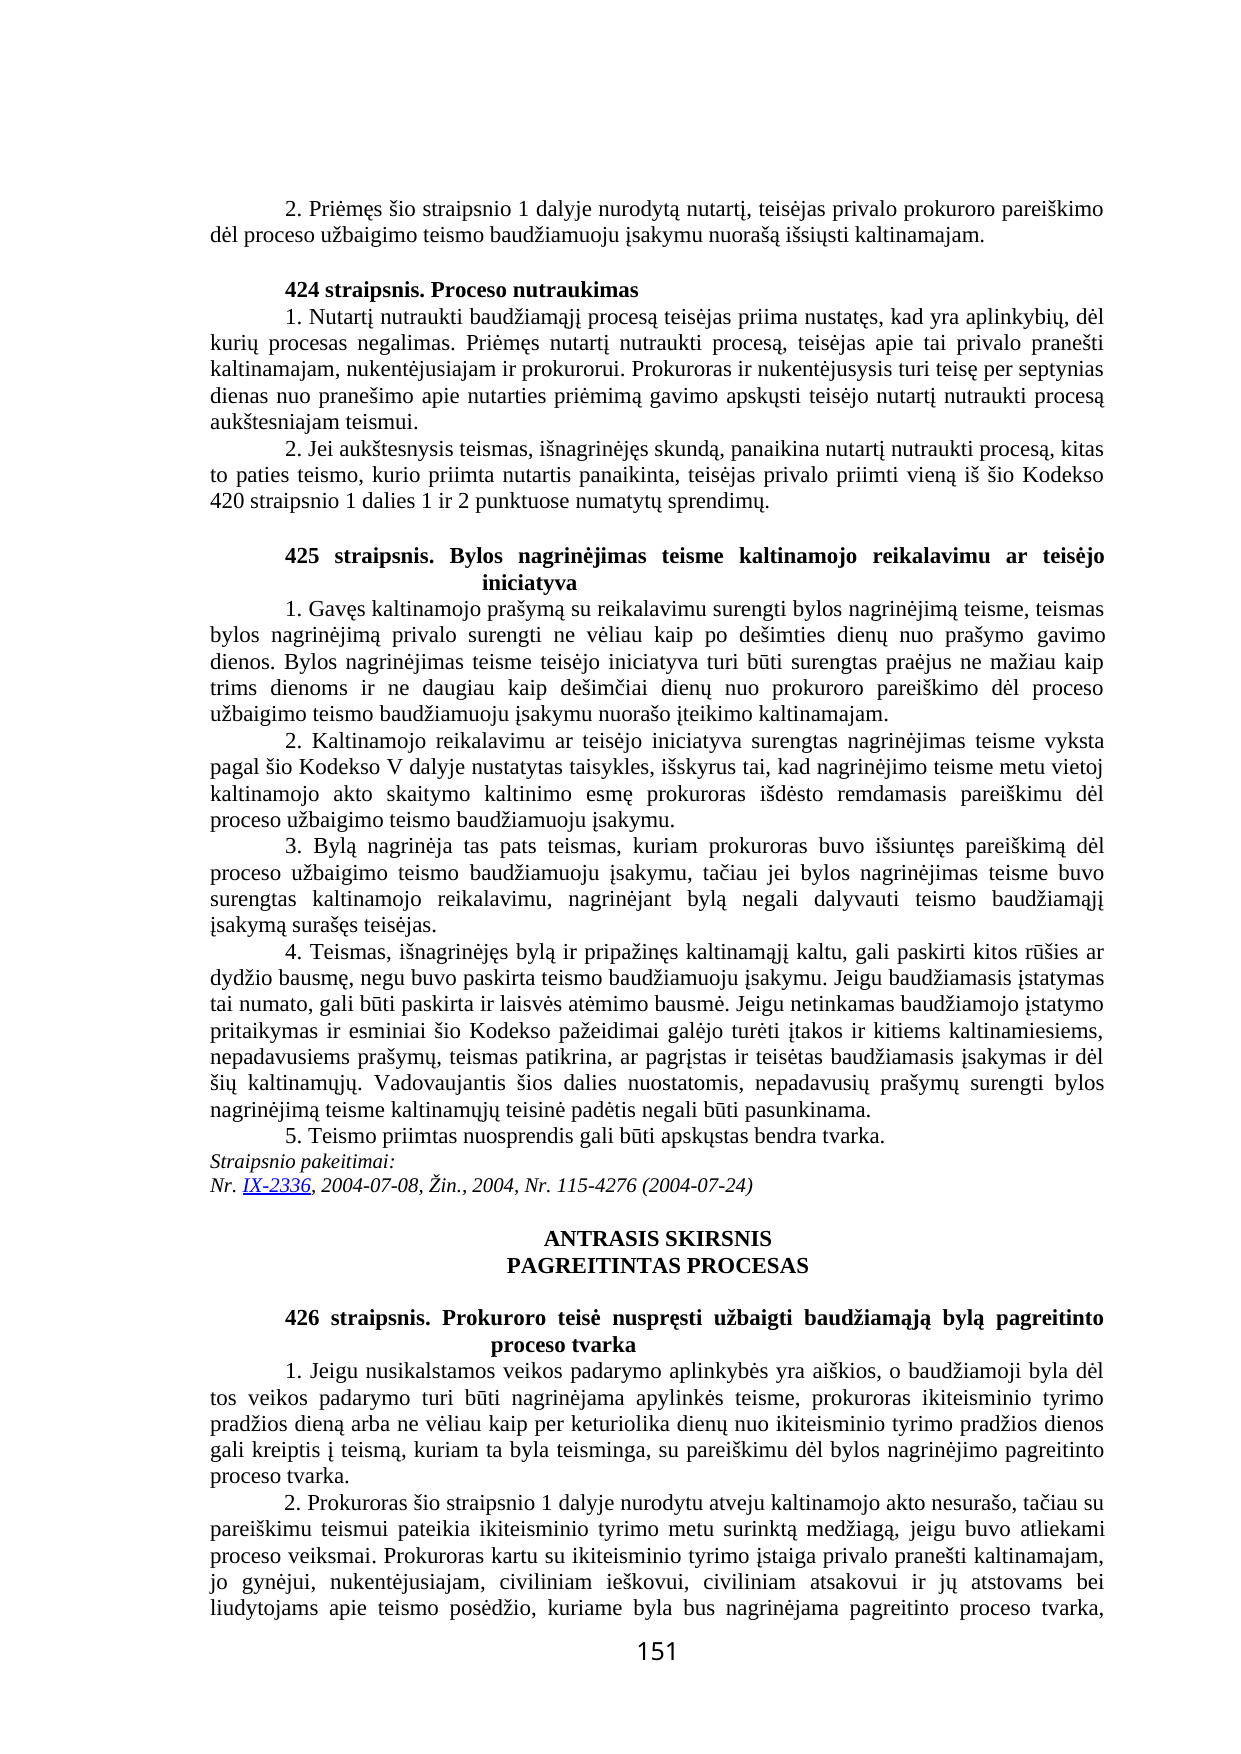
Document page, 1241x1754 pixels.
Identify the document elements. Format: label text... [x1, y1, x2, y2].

text Pagreitintas procesas [210, 1252, 1106, 1278]
text 1. Jeigu nusikalstamos veikos padarymo aplinkybės yra aiškios, o baudžiamoji byla dėl tos veikos padarymo turi būti nagrinėjama apylinkės teisme, prokuroras ikiteisminio tyrimo pradžios dieną arba ne vėliau kaip per keturiolika dienų nuo ikiteisminio tyrimo pradžios dienos gali kreiptis į teismą, kuriam ta byla teisminga, su pareiškimu dėl bylos nagrinėjimo pagreitinto proceso tvarka. [210, 1357, 1106, 1489]
text 425 straipsnis. Bylos nagrinėjimas teisme kaltinamojo reikalavimu ar teisėjo iniciatyva [285, 542, 1106, 595]
text 3. Bylą nagrinėja tas pats teismas, kuriam prokuroras buvo išsiuntęs pareiškimą dėl proceso užbaigimo teismo baudžiamuoju įsakymu, tačiau jei bylos nagrinėjimas teisme buvo surengtas kaltinamojo reikalavimu, nagrinėjant bylą negali dalyvauti teismo baudžiamąjį įsakymą surašęs teisėjas. [210, 832, 1106, 938]
text 2. Prokuroras šio straipsnio 1 dalyje nurodytu atveju kaltinamojo akto nesurašo, tačiau su pareiškimu teismui pateikia ikiteisminio tyrimo metu surinktą medžiagą, jeigu buvo atliekami proceso veiksmai. Prokuroras kartu su ikiteisminio tyrimo įstaiga privalo pranešti kaltinamajam, jo gynėjui, nukentėjusiajam, civiliniam ieškovui, civiliniam atsakovui ir jų atstovams bei liudytojams apie teismo posėdžio, kuriame byla bus nagrinėjama pagreitinto proceso tvarka, [210, 1489, 1106, 1621]
text 1. Gavęs kaltinamojo prašymą su reikalavimu surengti bylos nagrinėjimą teisme, teismas bylos nagrinėjimą privalo surengti ne vėliau kaip po dešimties dienų nuo prašymo gavimo dienos. Bylos nagrinėjimas teisme teisėjo iniciatyva turi būti surengtas praėjus ne mažiau kaip trims dienoms ir ne daugiau kaip dešimčiai dienų nuo prokuroro pareiškimo dėl proceso užbaigimo teismo baudžiamuoju įsakymu nuorašo įteikimo kaltinamajam. [210, 595, 1106, 727]
text 2. Jei aukštesnysis teismas, išnagrinėjęs skundą, panaikina nutartį nutraukti procesą, kitas to paties teismo, kurio priimta nutartis panaikinta, teisėjas privalo priimti vieną iš šio Kodekso 420 straipsnio 1 dalies 1 ir 2 punktuose numatytų sprendimų. [210, 434, 1106, 514]
text 2. Priėmęs šio straipsnio 1 dalyje nurodytą nutartį, teisėjas privalo prokuroro pareiškimo dėl proceso užbaigimo teismo baudžiamuoju įsakymu nuorašą išsiųsti kaltinamajam. [210, 195, 1106, 248]
text Straipsnio pakeitimai: [210, 1148, 1106, 1173]
text 1. Nutartį nutraukti baudžiamąjį procesą teisėjas priima nustatęs, kad yra aplinkybių, dėl kurių procesas negalimas. Priėmęs nutartį nutraukti procesą, teisėjas apie tai privalo pranešti kaltinamajam, nukentėjusiajam ir prokurorui. Prokuroras ir nukentėjusysis turi teisę per septynias dienas nuo pranešimo apie nutarties priėmimą gavimo apskųsti teisėjo nutartį nutraukti procesą aukštesniajam teismui. [210, 303, 1106, 434]
text ANTRASIS SKIRSNIS [210, 1225, 1106, 1252]
text 426 straipsnis. Prokuroro teisė nuspręsti užbaigti baudžiamąją bylą pagreitinto proceso tvarka [285, 1304, 1106, 1357]
text 424 straipsnis. Proceso nutraukimas [285, 276, 1106, 303]
text 2. Kaltinamojo reikalavimu ar teisėjo iniciatyva surengtas nagrinėjimas teisme vyksta pagal šio Kodekso V dalyje nustatytas taisykles, išskyrus tai, kad nagrinėjimo teisme metu vietoj kaltinamojo akto skaitymo kaltinimo esmę prokuroras išdėsto remdamasis pareiškimu dėl proceso užbaigimo teismo baudžiamuoju įsakymu. [210, 727, 1106, 832]
text 4. Teismas, išnagrinėjęs bylą ir pripažinęs kaltinamąjį kaltu, gali paskirti kitos rūšies ar dydžio bausmę, negu buvo paskirta teismo baudžiamuoju įsakymu. Jeigu baudžiamasis įstatymas tai numato, gali būti paskirta ir laisvės atėmimo bausmė. Jeigu netinkamas baudžiamojo įstatymo pritaikymas ir esminiai šio Kodekso pažeidimai galėjo turėti įtakos ir kitiems kaltinamiesiems, nepadavusiems prašymų, teismas patikrina, ar pagrįstas ir teisėtas baudžiamasis įsakymas ir dėl šių kaltinamųjų. Vadovaujantis šios dalies nuostatomis, nepadavusių prašymų surengti bylos nagrinėjimą teisme kaltinamųjų teisinė padėtis negali būti pasunkinama. [210, 938, 1106, 1122]
text Nr. IX-2336, 2004-07-08, Žin., 2004, Nr. 115-4276 (2004-07-24) [210, 1173, 1106, 1197]
text 5. Teismo priimtas nuosprendis gali būti apskųstas bendra tvarka. [210, 1122, 1106, 1148]
